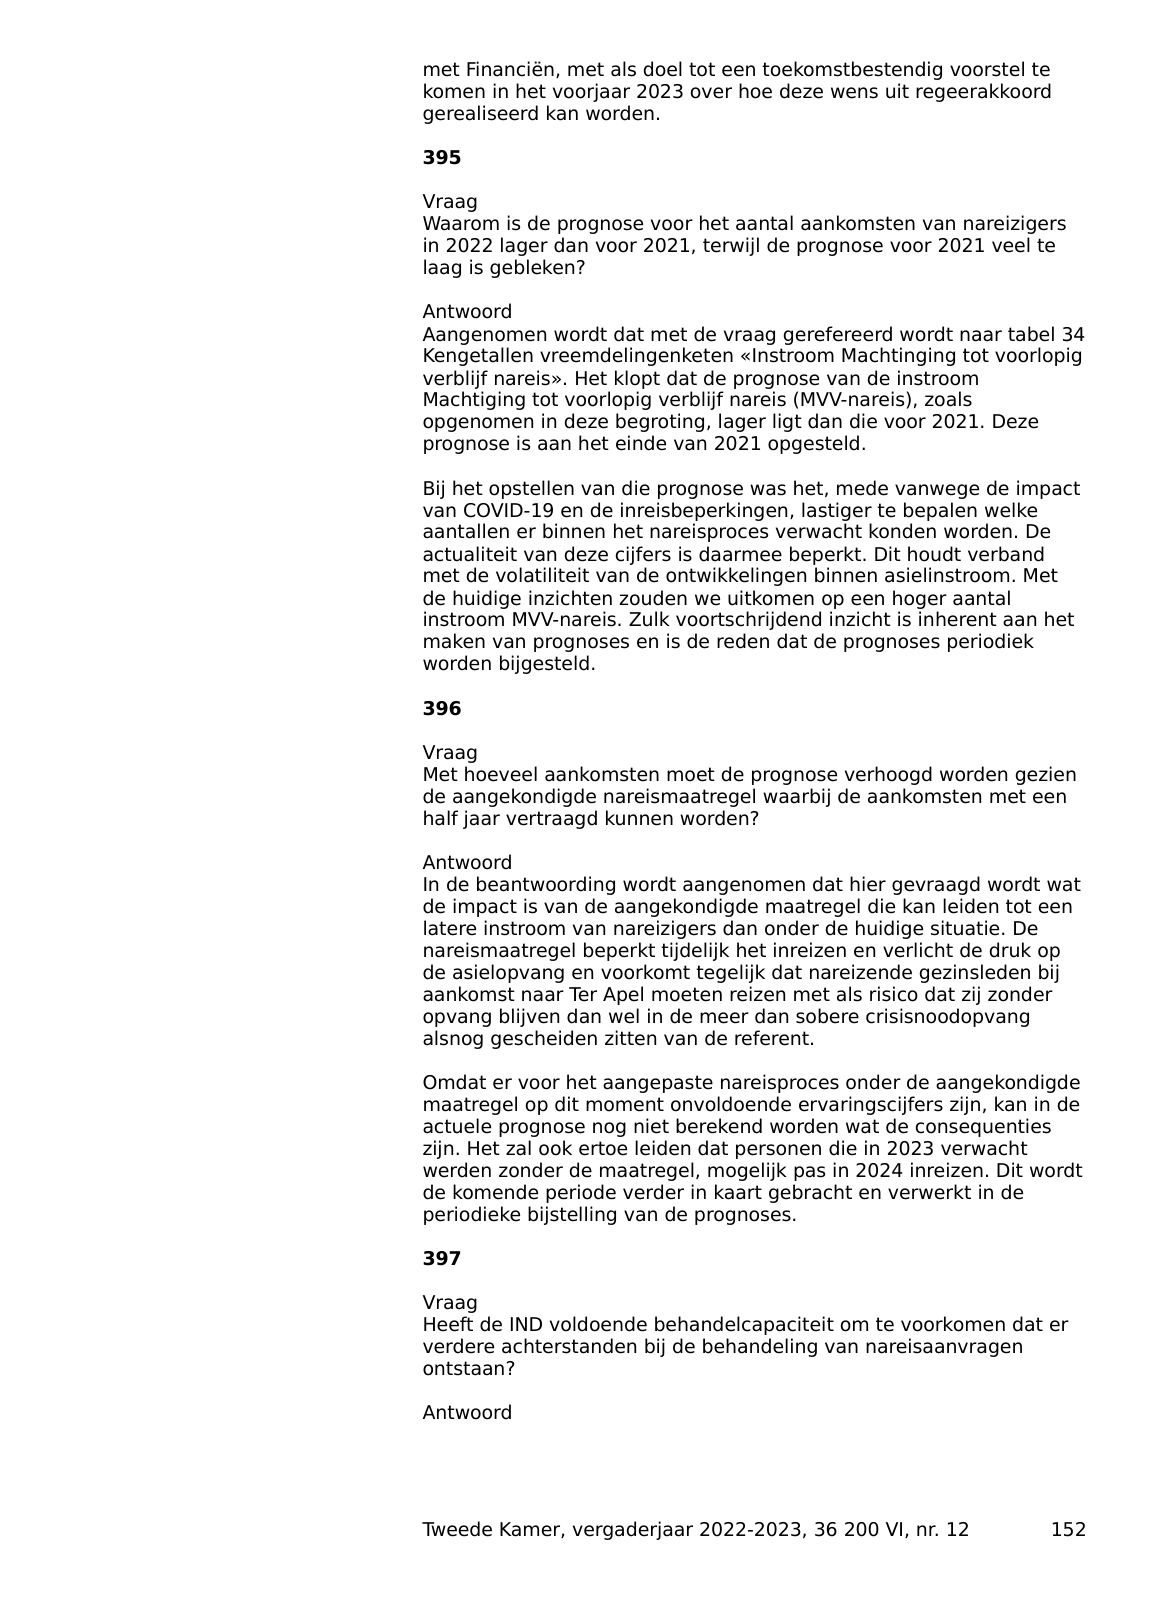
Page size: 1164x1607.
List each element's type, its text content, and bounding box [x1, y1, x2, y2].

text Omdat er voor het aangepaste nareisproces onder de aangekondigde maatregel op dit moment onvoldoende ervaringscijfers zijn, kan in de actuele prognose nog niet berekend worden wat de consequenties zijn. Het zal ook ertoe leiden dat personen die in 2023 verwacht werden zonder de maatregel, mogelijk pas in 2024 inreizen. Dit wordt de komende periode verder in kaart gebracht en verwerkt in de periodieke bijstelling van de prognoses. [422, 1072, 1087, 1226]
subtitle 397 [422, 1248, 1087, 1270]
text Vraag [422, 191, 1087, 213]
subtitle 396 [422, 697, 1087, 719]
subtitle 395 [422, 147, 1087, 169]
text Waarom is de prognose voor het aantal aankomsten van nareizigers in 2022 lager dan voor 2021, terwijl de prognose voor 2021 veel te laag is gebleken? [422, 213, 1087, 279]
text met Financiën, met als doel tot een toekomstbestendig voorstel te komen in het voorjaar 2023 over hoe deze wens uit regeerakkoord gerealiseerd kan worden. [422, 59, 1087, 125]
text Met hoeveel aankomsten moet de prognose verhoogd worden gezien de aangekondigde nareismaatregel waarbij de aankomsten met een half jaar vertraagd kunnen worden? [422, 764, 1087, 829]
text Vraag [422, 742, 1087, 764]
text Bij het opstellen van die prognose was het, mede vanwege de impact van COVID-19 en de inreisbeperkingen, lastiger te bepalen welke aantallen er binnen het nareisproces verwacht konden worden. De actualiteit van deze cijfers is daarmee beperkt. Dit houdt verband met de volatiliteit van de ontwikkelingen binnen asielinstroom. Met de huidige inzichten zouden we uitkomen op een hoger aantal instroom MVV-nareis. Zulk voortschrijdend inzicht is inherent aan het maken van prognoses en is de reden dat de prognoses periodiek worden bijgesteld. [422, 477, 1087, 675]
text In de beantwoording wordt aangenomen dat hier gevraagd wordt wat de impact is van de aangekondigde maatregel die kan leiden tot een latere instroom van nareizigers dan onder de huidige situatie. De nareismaatregel beperkt tijdelijk het inreizen en verlicht de druk op de asielopvang en voorkomt tegelijk dat nareizende gezinsleden bij aankomst naar Ter Apel moeten reizen met als risico dat zij zonder opvang blijven dan wel in de meer dan sobere crisisnoodopvang alsnog gescheiden zitten van de referent. [422, 874, 1087, 1049]
text Antwoord [422, 852, 1087, 874]
text Antwoord [422, 301, 1087, 323]
text Aangenomen wordt dat met de vraag gerefereerd wordt naar tabel 34 Kengetallen vreemdelingenketen «Instroom Machtinging tot voorlopig verblijf nareis». Het klopt dat de prognose van de instroom Machtiging tot voorlopig verblijf nareis (MVV-nareis), zoals opgenomen in deze begroting, lager ligt dan die voor 2021. Deze prognose is aan het einde van 2021 opgesteld. [422, 323, 1087, 455]
text Antwoord [422, 1402, 1087, 1424]
text Heeft de IND voldoende behandelcapaciteit om te voorkomen dat er verdere achterstanden bij de behandeling van nareisaanvragen ontstaan? [422, 1314, 1087, 1380]
text Vraag [422, 1292, 1087, 1314]
